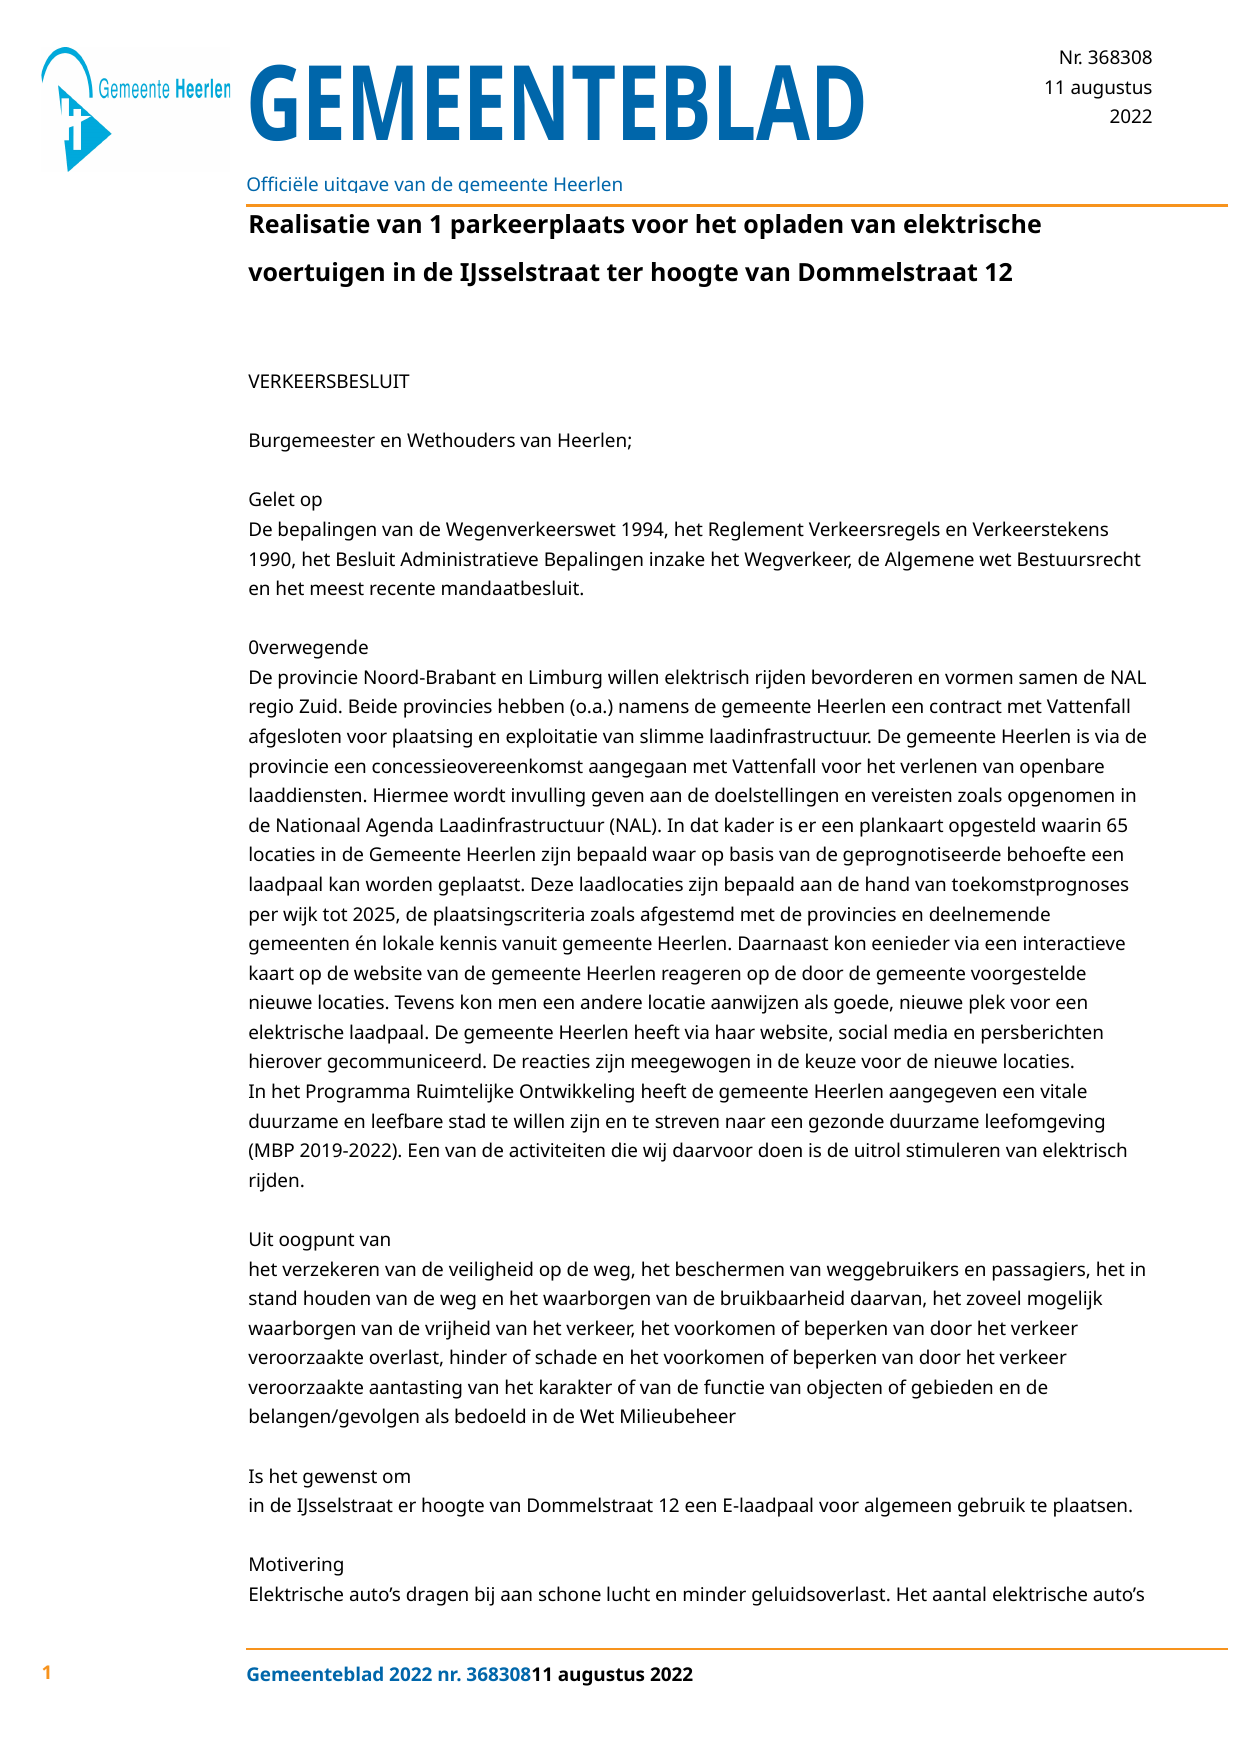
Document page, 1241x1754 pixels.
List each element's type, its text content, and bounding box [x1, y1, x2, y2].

text 0verwegende [248, 634, 1152, 660]
text Uit oogpunt van [248, 1226, 1152, 1252]
text in de IJsselstraat er hoogte van Dommelstraat 12 een E-laadpaal voor algemeen gebruik te plaatsen. [248, 1492, 1152, 1518]
text Is het gewenst om [248, 1463, 1152, 1488]
text Gelet op [248, 487, 1152, 512]
text In het Programma Ruimtelijke Ontwikkeling heeft de gemeente Heerlen aangegeven een vitale duurzame en leefbare stad te willen zijn en te streven naar een gezonde duurzame leefomgeving (MBP 2019-2022). Een van de activiteiten die wij daarvoor doen is de uitrol stimuleren van elektrisch rijden. [248, 1078, 1152, 1193]
picture [41, 47, 59, 70]
text het verzekeren van de veiligheid op de weg, het beschermen van weggebruikers en passagiers, het in stand houden van de weg en het waarborgen van de bruikbaarheid daarvan, het zoveel mogelijk waarborgen van de vrijheid van het verkeer, het voorkomen of beperken van door het verkeer veroorzaakte overlast, hinder of schade en het voorkomen of beperken van door het verkeer veroorzaakte aantasting van het karakter of van de functie van objecten of gebieden en de belangen/gevolgen als bedoeld in de Wet Milieubeheer [248, 1256, 1152, 1429]
text Elektrische auto’s dragen bij aan schone lucht en minder geluidsoverlast. Het aantal elektrische auto’s [248, 1581, 1152, 1607]
text Burgemeester en Wethouders van Heerlen; [248, 427, 1152, 453]
text Motivering [248, 1552, 1152, 1577]
text VERKEERSBESLUIT [248, 368, 1152, 394]
picture [41, 47, 231, 172]
text Realisatie van 1 parkeerplaats voor het opladen van elektrische voertuigen in de IJsselstraat ter hoogte van Dommelstraat 12 [248, 207, 1152, 288]
text De bepalingen van de Wegenverkeerswet 1994, het Reglement Verkeersregels en Verkeerstekens 1990, het Besluit Administratieve Bepalingen inzake het Wegverkeer, de Algemene wet Bestuursrecht en het meest recente mandaatbesluit. [248, 516, 1152, 601]
text De provincie Noord-Brabant en Limburg willen elektrisch rijden bevorderen en vormen samen de NAL regio Zuid. Beide provincies hebben (o.a.) namens de gemeente Heerlen een contract met Vattenfall afgesloten voor plaatsing en exploitatie van slimme laadinfrastructuur. De gemeente Heerlen is via de provincie een concessieovereenkomst aangegaan met Vattenfall voor het verlenen van openbare laaddiensten. Hiermee wordt invulling geven aan de doelstellingen en vereisten zoals opgenomen in de Nationaal Agenda Laadinfrastructuur (NAL). In dat kader is er een plankaart opgesteld waarin 65 locaties in de Gemeente Heerlen zijn bepaald waar op basis van de geprognotiseerde behoefte een laadpaal kan worden geplaatst. Deze laadlocaties zijn bepaald aan de hand van toekomstprognoses per wijk tot 2025, de plaatsingscriteria zoals afgestemd met de provincies en deelnemende gemeenten én lokale kennis vanuit gemeente Heerlen. Daarnaast kon eenieder via een interactieve kaart op de website van de gemeente Heerlen reageren op de door de gemeente voorgestelde nieuwe locaties. Tevens kon men een andere locatie aanwijzen als goede, nieuwe plek voor een elektrische laadpaal. De gemeente Heerlen heeft via haar website, social media en persberichten hierover gecommuniceerd. De reacties zijn meegewogen in de keuze voor de nieuwe locaties. [248, 664, 1152, 1074]
